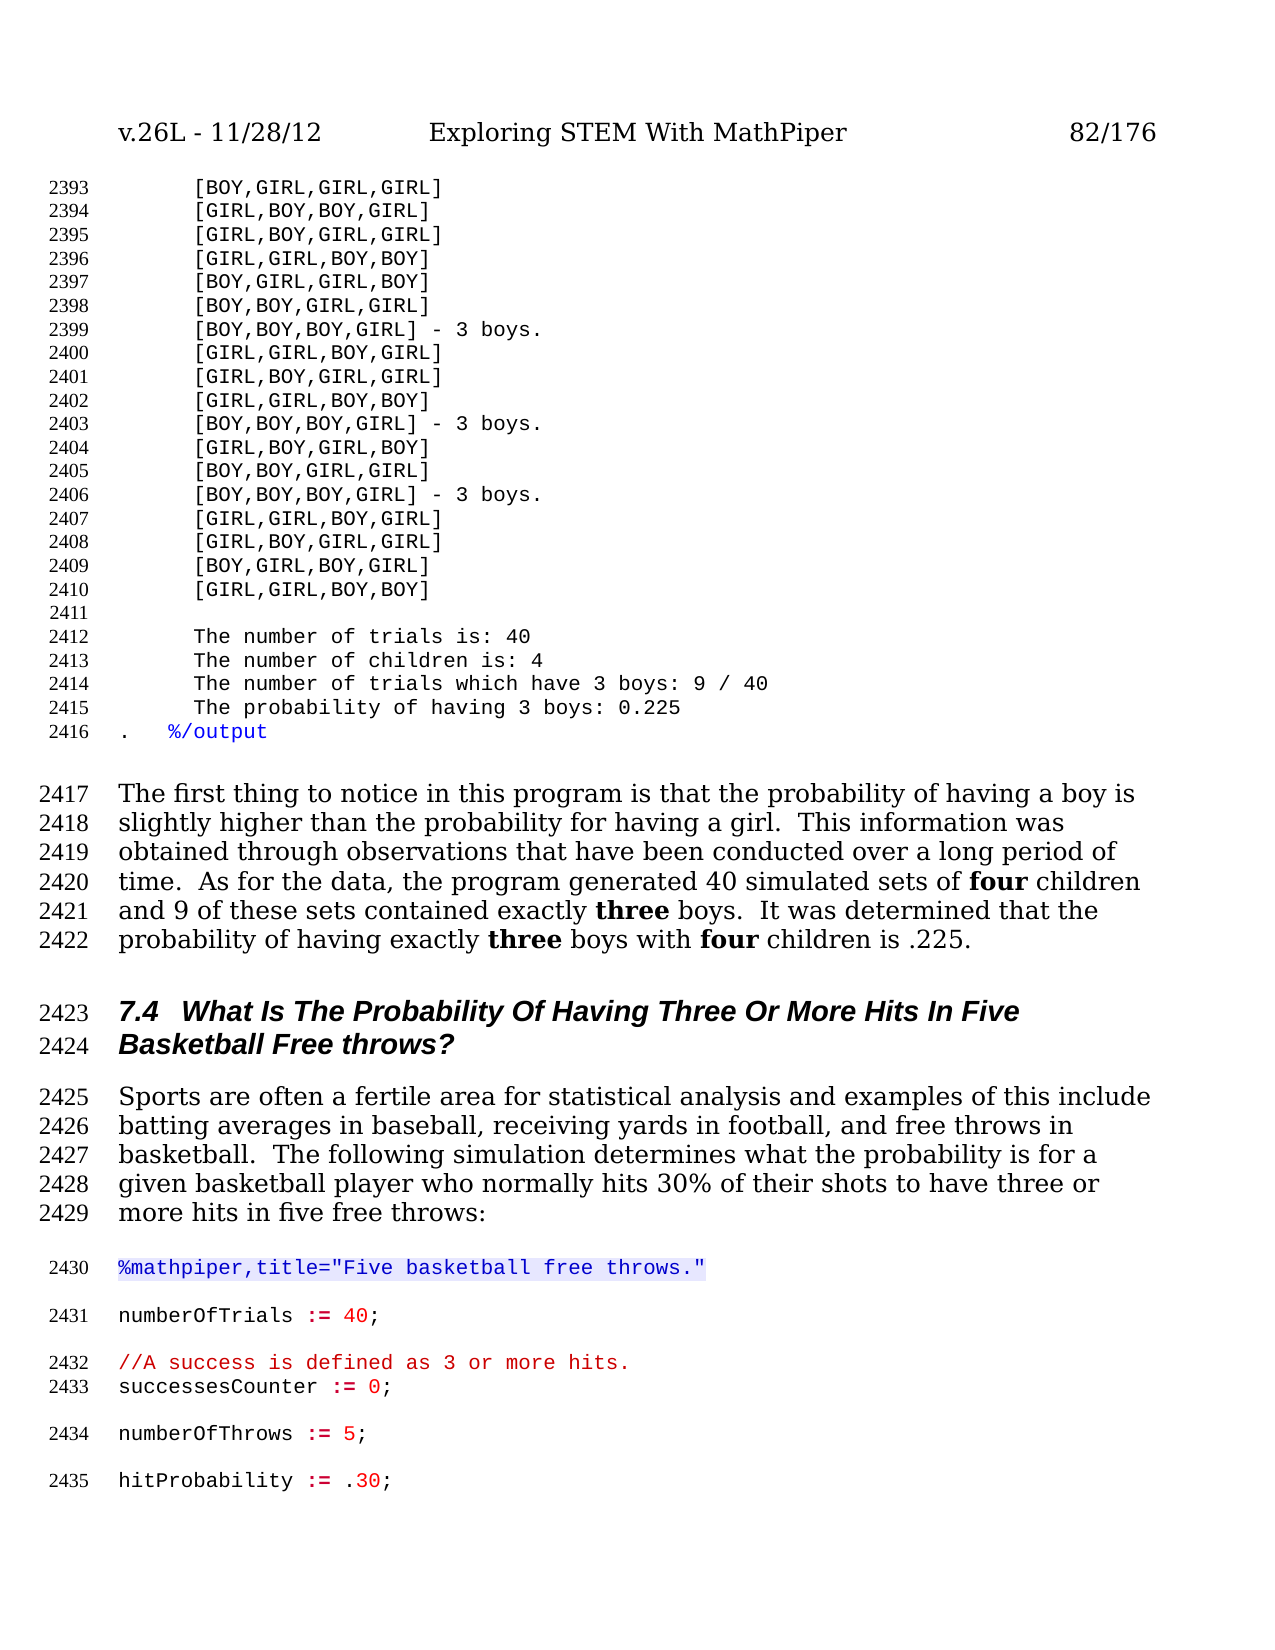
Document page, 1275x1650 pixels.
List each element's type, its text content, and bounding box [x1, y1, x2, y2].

text [GIRL,BOY,GIRL,BOY] [118, 437, 1157, 461]
text [GIRL,GIRL,BOY,BOY] [118, 389, 1157, 413]
text . %/output [118, 721, 1157, 744]
text [GIRL,BOY,GIRL,GIRL] [118, 224, 1157, 248]
text numberOfThrows := 5; [118, 1423, 1157, 1447]
text numberOfTrials := 40; [118, 1305, 1157, 1328]
text hitProbability := .30; [118, 1470, 1157, 1494]
text The number of trials is: 40 [118, 626, 1157, 650]
text [GIRL,GIRL,BOY,GIRL] [118, 342, 1157, 366]
subtitle What Is The Probability Of Having Three Or More Hits In Five Basketball Free throws? [118, 994, 1157, 1061]
text [GIRL,GIRL,BOY,BOY] [118, 248, 1157, 271]
text %mathpiper,title="Five basketball free throws." [118, 1257, 1157, 1281]
text [BOY,GIRL,GIRL,BOY] [118, 271, 1157, 295]
text [BOY,GIRL,BOY,GIRL] [118, 555, 1157, 579]
text [BOY,BOY,GIRL,GIRL] [118, 461, 1157, 484]
text [GIRL,BOY,GIRL,GIRL] [118, 366, 1157, 389]
text successesCounter := 0; [118, 1376, 1157, 1399]
text The first thing to notice in this program is that the probability of having a boy is slightly higher than the probability for having a girl. This information was obtained through observations that have been conducted over a long period of time. As for the data, the program generated 40 simulated sets of four children and 9 of these sets contained exactly three boys. It was determined that the probability of having exactly three boys with four children is .225. [118, 779, 1157, 955]
text [BOY,BOY,BOY,GIRL] - 3 boys. [118, 413, 1157, 437]
text The probability of having 3 boys: 0.225 [118, 697, 1157, 721]
text The number of children is: 4 [118, 650, 1157, 673]
text [GIRL,GIRL,BOY,BOY] [118, 579, 1157, 602]
text The number of trials which have 3 boys: 9 / 40 [118, 673, 1157, 697]
text //A success is defined as 3 or more hits. [118, 1352, 1157, 1376]
text [GIRL,BOY,GIRL,GIRL] [118, 531, 1157, 555]
text [BOY,BOY,GIRL,GIRL] [118, 295, 1157, 319]
text [GIRL,BOY,BOY,GIRL] [118, 200, 1157, 224]
text Sports are often a fertile area for statistical analysis and examples of this include batting averages in baseball, receiving yards in football, and free throws in basketball. The following simulation determines what the probability is for a given basketball player who normally hits 30% of their shots to have three or more hits in five free throws: [118, 1082, 1157, 1228]
text [GIRL,GIRL,BOY,GIRL] [118, 508, 1157, 531]
text [BOY,BOY,BOY,GIRL] - 3 boys. [118, 484, 1157, 508]
text [BOY,GIRL,GIRL,GIRL] [118, 177, 1157, 200]
text [BOY,BOY,BOY,GIRL] - 3 boys. [118, 319, 1157, 342]
